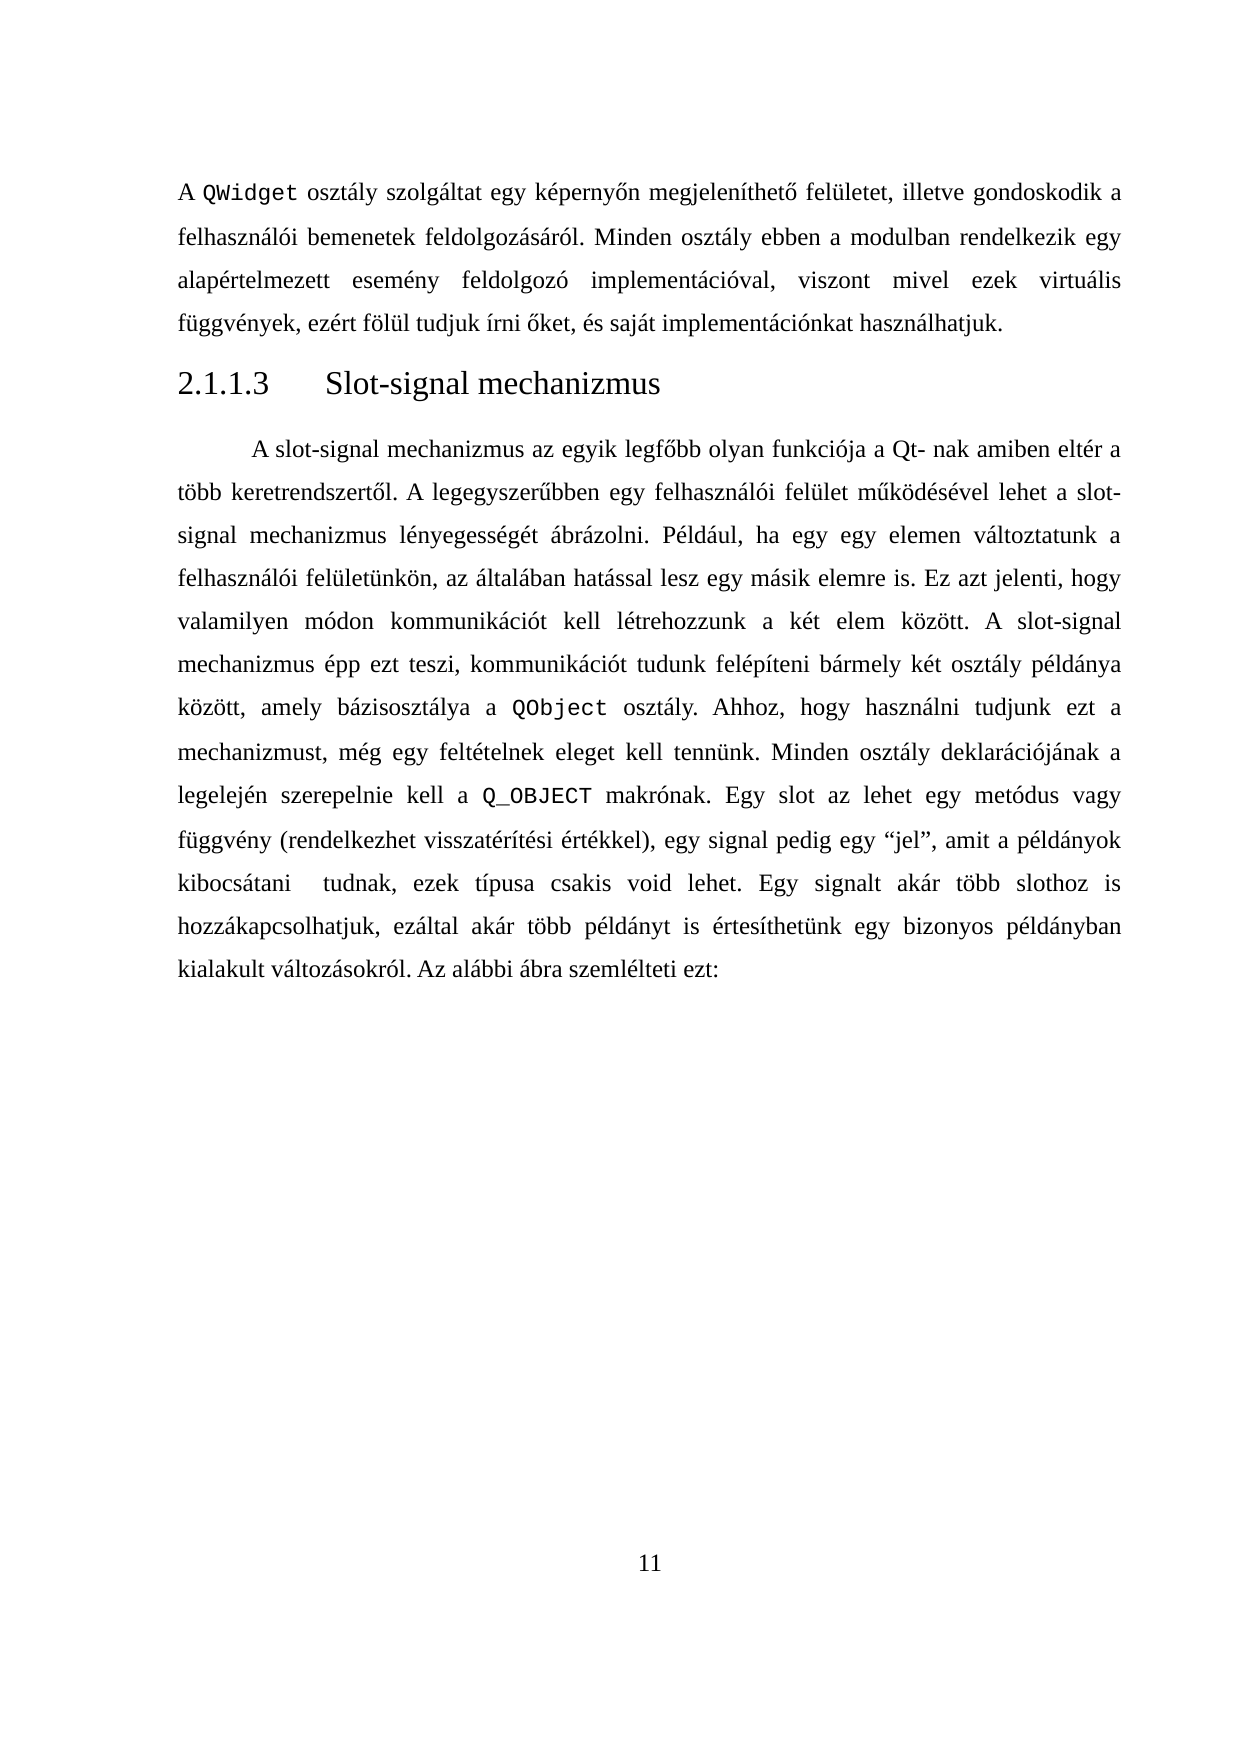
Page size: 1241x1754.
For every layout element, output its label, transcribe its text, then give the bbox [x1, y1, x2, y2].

text A QWidget osztály szolgáltat egy képernyőn megjeleníthető felületet, illetve gondoskodik a felhasználói bemenetek feldolgozásáról. Minden osztály ebben a modulban rendelkezik egy alapértelmezett esemény feldolgozó implementációval, viszont mivel ezek virtuális függvények, ezért fölül tudjuk írni őket, és saját implementációnkat használhatjuk. [177, 177, 1122, 337]
text A slot-signal mechanizmus az egyik legfőbb olyan funkciója a Qt- nak amiben eltér a több keretrendszertől. A legegyszerűbben egy felhasználói felület működésével lehet a slot-signal mechanizmus lényegességét ábrázolni. Például, ha egy egy elemen változtatunk a felhasználói felületünkön, az általában hatással lesz egy másik elemre is. Ez azt jelenti, hogy valamilyen módon kommunikációt kell létrehozzunk a két elem között. A slot-signal mechanizmus épp ezt teszi, kommunikációt tudunk felépíteni bármely két osztály példánya között, amely bázisosztálya a QObject osztály. Ahhoz, hogy használni tudjunk ezt a mechanizmust, még egy feltételnek eleget kell tennünk. Minden osztály deklarációjának a legelején szerepelnie kell a Q_OBJECT makrónak. Egy slot az lehet egy metódus vagy függvény (rendelkezhet visszatérítési értékkel), egy signal pedig egy “jel”, amit a példányok kibocsátani tudnak, ezek típusa csakis void lehet. Egy signalt akár több slothoz is hozzákapcsolhatjuk, ezáltal akár több példányt is értesíthetünk egy bizonyos példányban kialakult változásokról. Az alábbi ábra szemlélteti ezt: [177, 434, 1122, 983]
subtitle Slot-signal mechanizmus [177, 364, 1122, 402]
